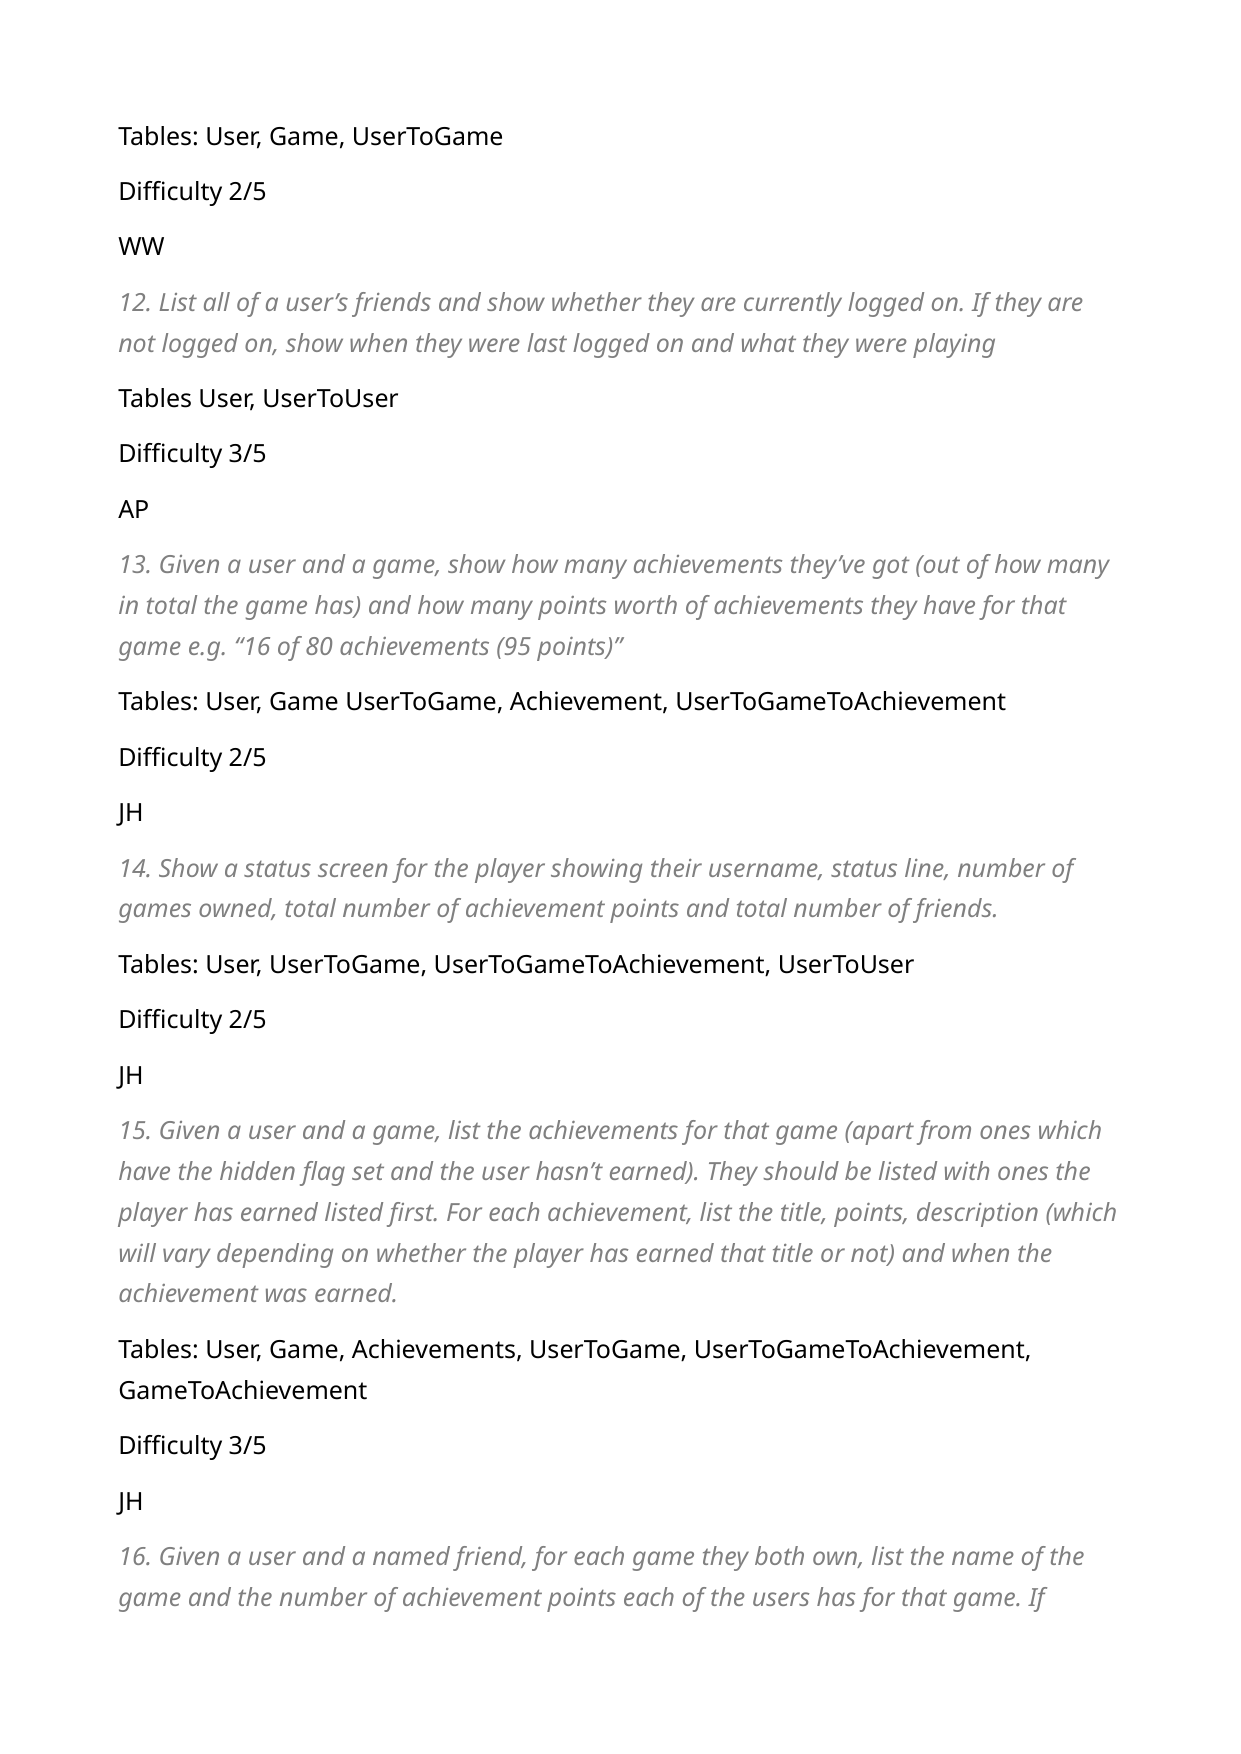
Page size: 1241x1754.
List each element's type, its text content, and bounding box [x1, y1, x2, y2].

text 15. Given a user and a game, list the achievements for that game (apart from ones which have the hidden flag set and the user hasn’t earned). They should be listed with ones the player has earned listed first. For each achievement, list the title, points, description (which will vary depending on whether the player has earned that title or not) and when the achievement was earned. [118, 1113, 1122, 1310]
text Tables: User, Game, Achievements, UserToGame, UserToGameToAchievement, GameToAchievement [118, 1331, 1122, 1406]
text Difficulty 2/5 [118, 739, 1122, 773]
text Difficulty 3/5 [118, 436, 1122, 470]
text JH [118, 1057, 1122, 1091]
text 13. Given a user and a game, show how many achievements they’ve got (out of how many in total the game has) and how many points worth of achievements they have for that game e.g. “16 of 80 achievements (95 points)” [118, 547, 1122, 663]
text JH [118, 1483, 1122, 1517]
text Tables: User, Game, UserToGame [118, 118, 1122, 152]
text Difficulty 3/5 [118, 1428, 1122, 1462]
text JH [118, 795, 1122, 829]
text AP [118, 491, 1122, 526]
text 16. Given a user and a named friend, for each game they both own, list the name of the game and the number of achievement points each of the users has for that game. If [118, 1538, 1122, 1613]
text Tables: User, Game UserToGame, Achievement, UserToGameToAchievement [118, 684, 1122, 718]
text WW [118, 229, 1122, 263]
text Difficulty 2/5 [118, 173, 1122, 208]
text Tables User, UserToUser [118, 381, 1122, 415]
text 14. Show a status screen for the player showing their username, status line, number of games owned, total number of achievement points and total number of friends. [118, 850, 1122, 925]
text Difficulty 2/5 [118, 1002, 1122, 1036]
text Tables: User, UserToGame, UserToGameToAchievement, UserToUser [118, 946, 1122, 981]
text 12. List all of a user’s friends and show whether they are currently logged on. If they are not logged on, show when they were last logged on and what they were playing [118, 284, 1122, 359]
